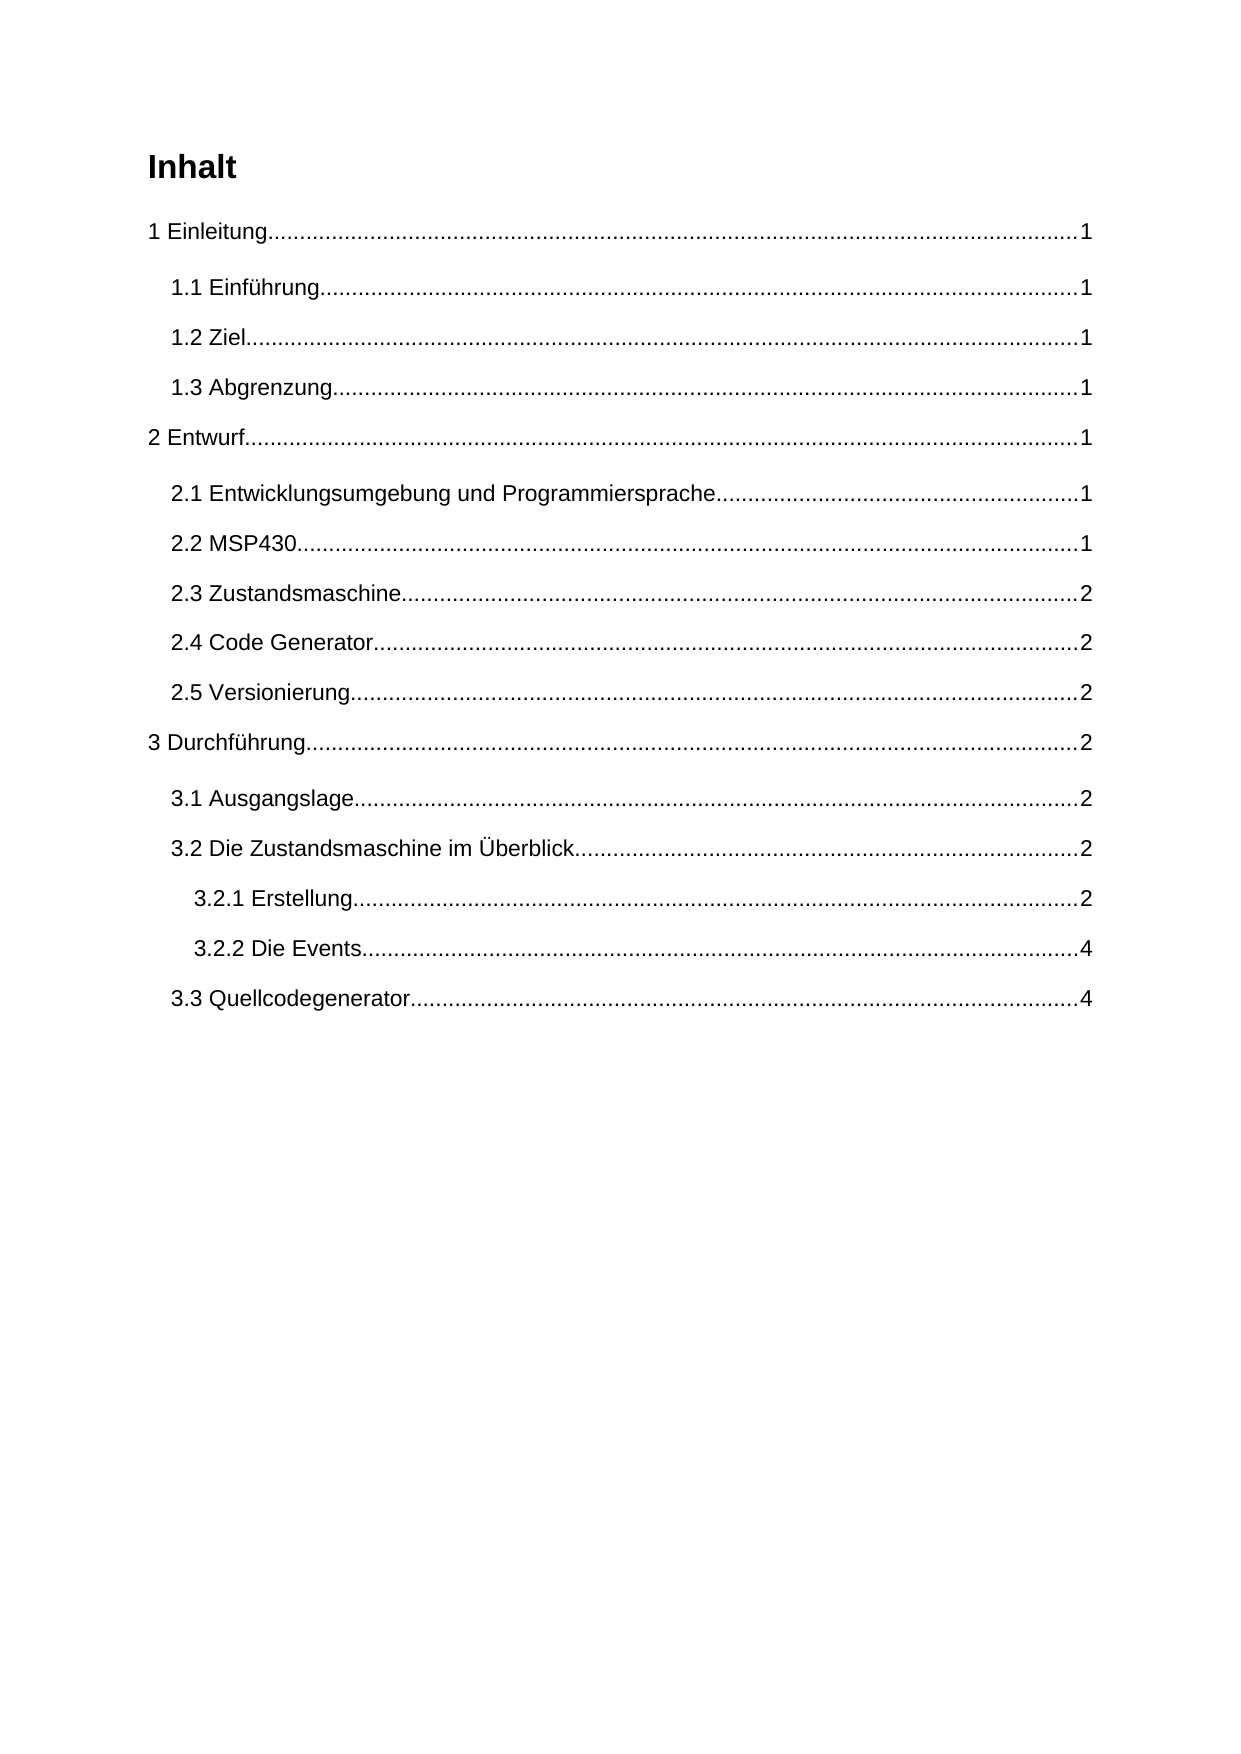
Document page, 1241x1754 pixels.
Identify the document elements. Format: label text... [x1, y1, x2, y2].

text 3.2.2 Die Events 4 [193, 935, 1093, 961]
text 3.1 Ausgangslage 2 [171, 785, 1093, 812]
text 1 Einleitung 1 [148, 218, 1093, 244]
subtitle Inhalt [148, 148, 1093, 186]
text 1.2 Ziel 1 [171, 324, 1093, 350]
text 3 Durchführung 2 [148, 729, 1093, 756]
text 2.1 Entwicklungsumgebung und Programmiersprache 1 [171, 480, 1093, 506]
text 1.1 Einführung 1 [171, 274, 1093, 300]
text 3.2.1 Erstellung 2 [193, 885, 1093, 911]
text 3.2 Die Zustandsmaschine im Überblick 2 [171, 835, 1093, 862]
text 2 Entwurf 1 [148, 423, 1093, 450]
text 2.3 Zustandsmaschine 2 [171, 579, 1093, 606]
text 1.3 Abgrenzung 1 [171, 374, 1093, 400]
text 3.3 Quellcodegenerator 4 [171, 985, 1093, 1011]
text 2.4 Code Generator 2 [171, 629, 1093, 656]
text 2.2 MSP430 1 [171, 529, 1093, 556]
text 2.5 Versionierung 2 [171, 679, 1093, 706]
